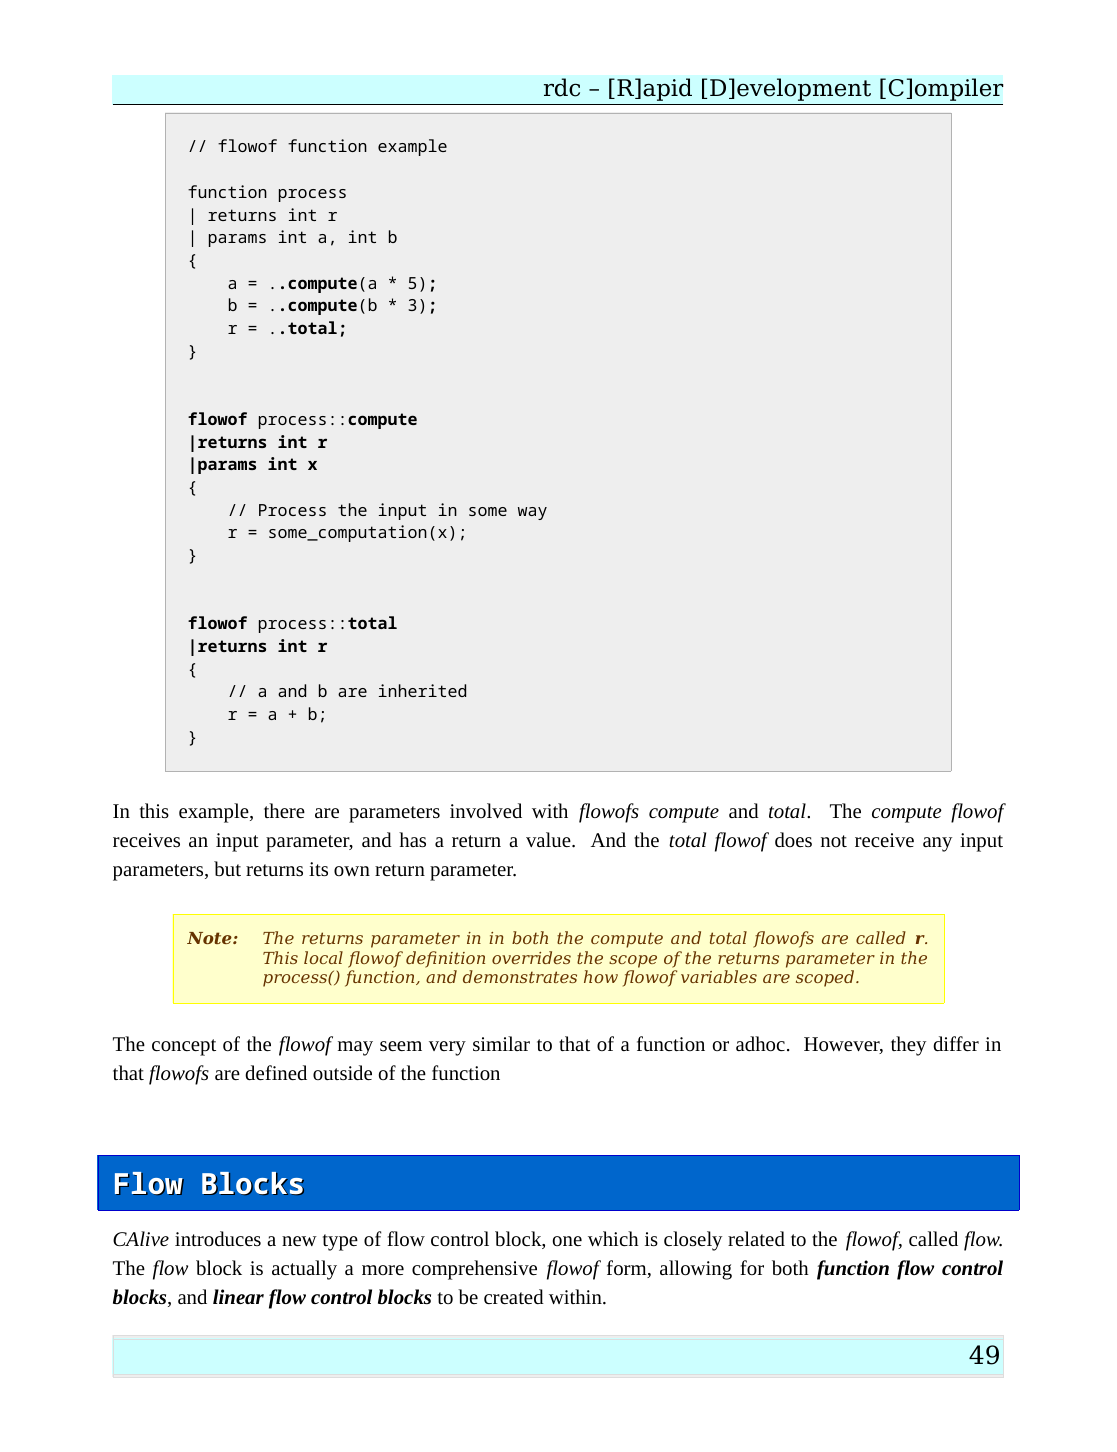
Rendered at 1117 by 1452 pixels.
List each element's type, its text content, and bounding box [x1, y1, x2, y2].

text CAlive introduces a new type of flow control block, one which is closely related to the flowof, called flow. The flow block is actually a more comprehensive flowof form, allowing for both function flow control blocks, and linear flow control blocks to be created within. [112, 1227, 1003, 1309]
text In this example, there are parameters involved with flowofs compute and total. The compute flowof receives an input parameter, and has a return a value. And the total flowof does not receive any input parameters, but returns its own return parameter. [112, 799, 1003, 881]
subtitle Flow Blocks [99, 1156, 1019, 1210]
text // flowof function example function process | returns int r | params int a, int b { a = ..compute(a * 5); b = ..compute(b * 3); r = ..total; } flowof process::compute |returns int r |params int x { // Process the input in some way r = some_computation(x); } flowof process::total |returns int r { // a and b are inherited r = a + b; } [166, 114, 951, 771]
text The concept of the flowof may seem very similar to that of a function or adhoc. However, they differ in that flowofs are defined outside of the function [112, 1032, 1003, 1085]
text Note: The returns parameter in in both the compute and total flowofs are called r. This local flowof definition overrides the scope of the returns parameter in the process() function, and demonstrates how flowof variables are scoped. [174, 915, 944, 1003]
